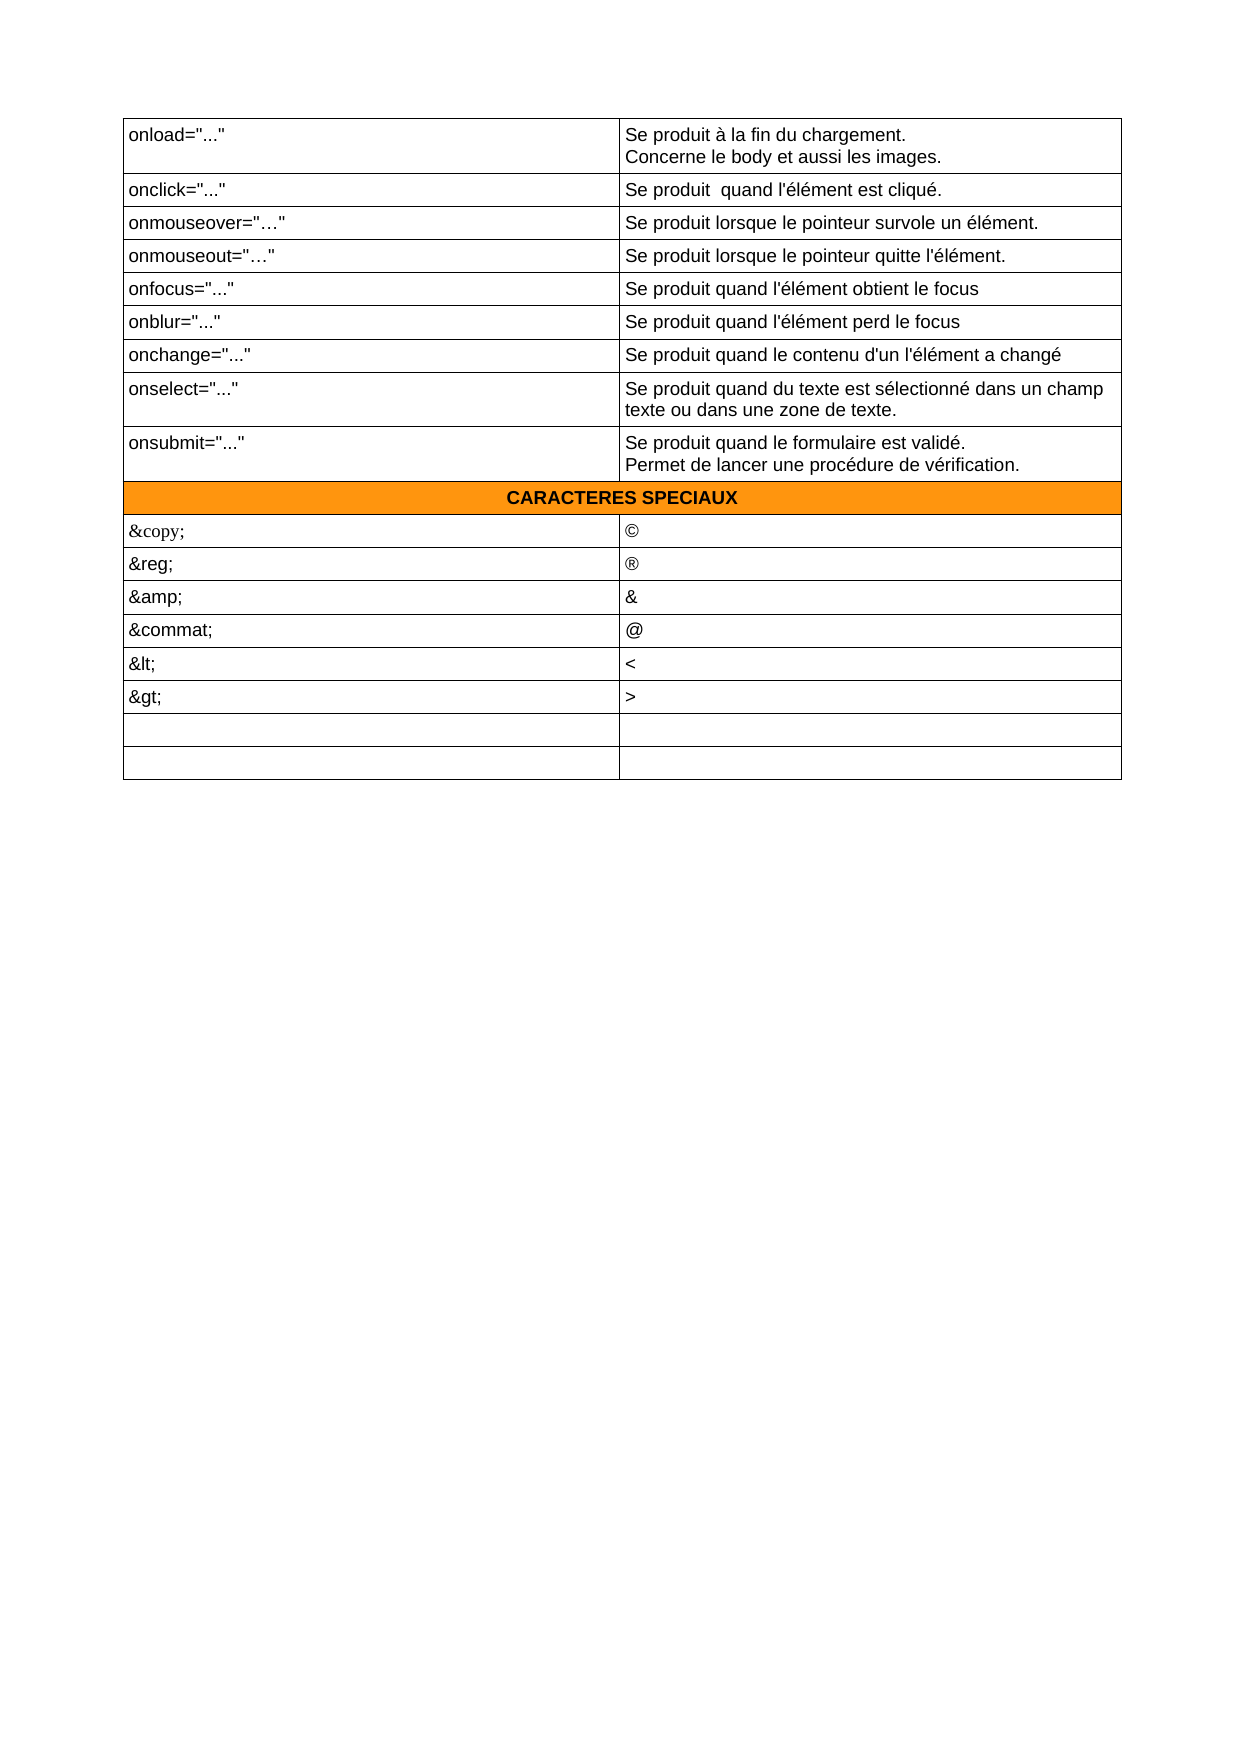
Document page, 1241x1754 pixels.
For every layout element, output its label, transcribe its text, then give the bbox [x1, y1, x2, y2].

table_cell [124, 714, 619, 746]
table_cell Se produit lorsque le pointeur quitte l'élément. [620, 240, 1121, 272]
table_cell @ [620, 615, 1121, 647]
table_cell & [620, 581, 1121, 613]
table_cell Se produit quand l'élément est cliqué. [620, 174, 1121, 206]
table_cell [620, 747, 1121, 779]
table_cell © [620, 515, 1121, 547]
table_cell Se produit quand le contenu d'un l'élément a changé [620, 340, 1121, 372]
table_cell &commat; [124, 615, 619, 647]
table_cell onclick="..." [124, 174, 619, 206]
table_cell CARACTERES SPECIAUX [124, 482, 1121, 514]
table_cell &lt; [124, 648, 619, 680]
table_cell ® [620, 548, 1121, 580]
table_cell Se produit quand du texte est sélectionné dans un champ texte ou dans une zone de texte. [620, 373, 1121, 426]
table_cell onfocus="..." [124, 273, 619, 305]
table_cell onload="..." [124, 119, 619, 173]
table_cell Se produit quand le formulaire est validé. Permet de lancer une procédure de vérification. [620, 427, 1121, 481]
table_cell onselect="..." [124, 373, 619, 426]
table_cell Se produit à la fin du chargement. Concerne le body et aussi les images. [620, 119, 1121, 173]
table_cell Se produit quand l'élément obtient le focus [620, 273, 1121, 305]
table_cell Se produit lorsque le pointeur survole un élément. [620, 207, 1121, 239]
table_cell > [620, 681, 1121, 713]
table_cell &gt; [124, 681, 619, 713]
table_cell onmouseout="…" [124, 240, 619, 272]
table_cell < [620, 648, 1121, 680]
table_cell onmouseover="…" [124, 207, 619, 239]
table_cell &reg; [124, 548, 619, 580]
table_cell [620, 714, 1121, 746]
table_cell [124, 747, 619, 779]
table_cell onsubmit="..." [124, 427, 619, 481]
table_cell Se produit quand l'élément perd le focus [620, 306, 1121, 338]
table_cell onblur="..." [124, 306, 619, 338]
table_cell &copy; [124, 515, 619, 547]
table_cell onchange="..." [124, 340, 619, 372]
table_cell &amp; [124, 581, 619, 613]
